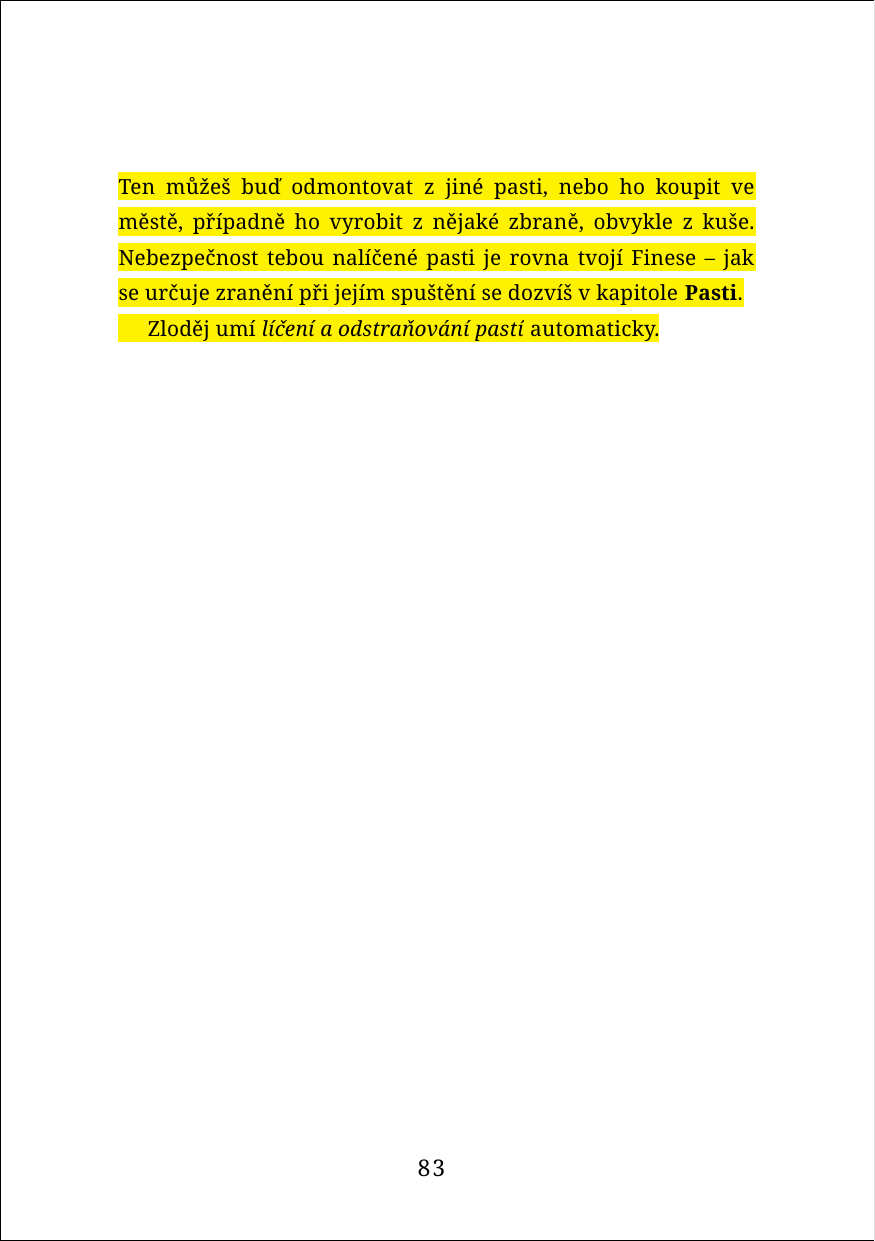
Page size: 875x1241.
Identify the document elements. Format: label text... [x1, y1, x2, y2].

text Ten můžeš buď odmontovat z jiné pasti, nebo ho koupit ve městě, případně ho vyrobit z nějaké zbraně, obvykle z kuše. Nebezpečnost tebou nalíčené pasti je rovna tvojí Finese – jak se určuje zranění při jejím spuštění se dozvíš v kapitole Pasti. Zloděj umí líčení a odstraňování pastí automaticky. [118, 172, 756, 342]
